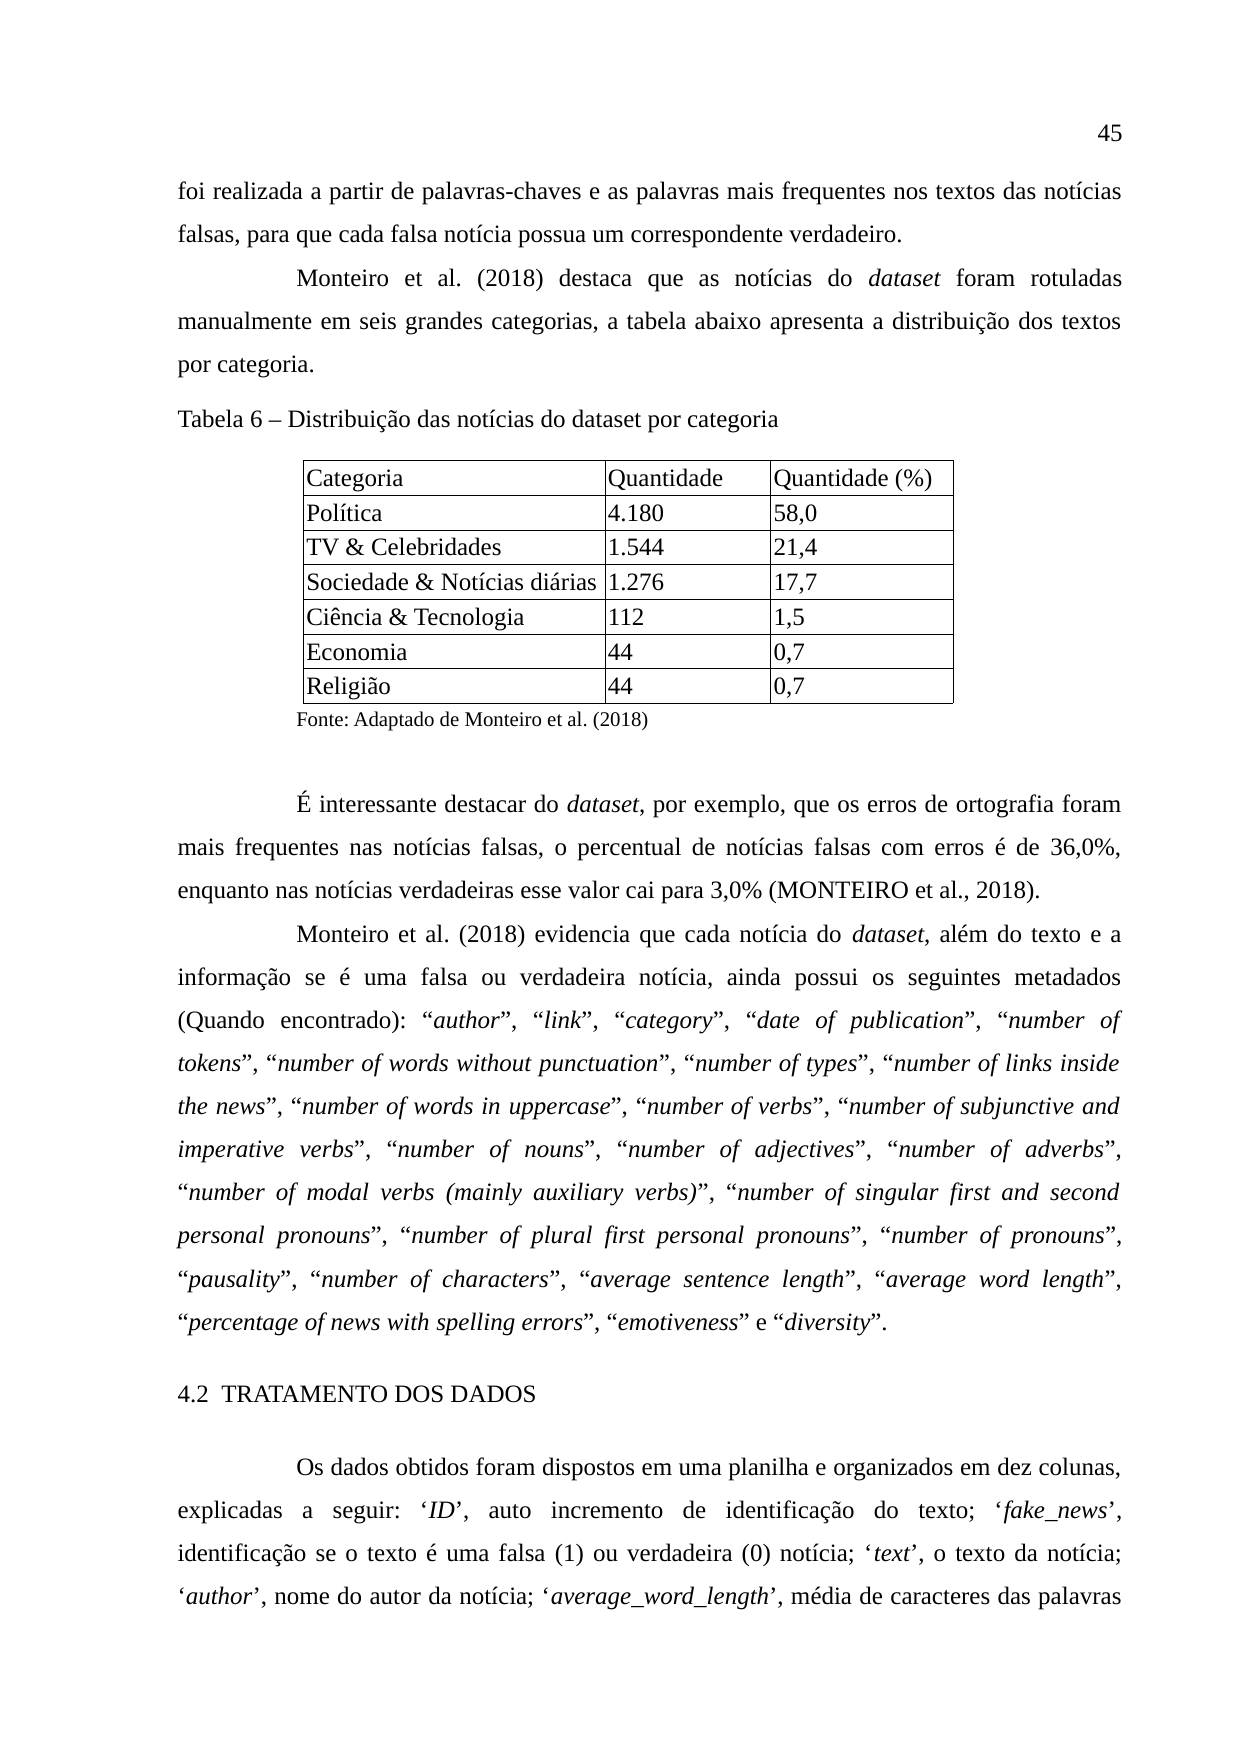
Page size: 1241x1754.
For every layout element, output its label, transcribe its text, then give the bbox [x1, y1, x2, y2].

table_cell 21,4 [771, 531, 953, 564]
table_cell 17,7 [771, 565, 953, 599]
text Tabela 6 – Distribuição das notícias do dataset por categoria [177, 404, 1122, 433]
text Monteiro et al. (2018) evidencia que cada notícia do dataset, além do texto e a informação se é uma falsa ou verdadeira notícia, ainda possui os seguintes metadados (Quando encontrado): “author”, “link”, “category”, “date of publication”, “number of tokens”, “number of words without punctuation”, “number of types”, “number of links inside the news”, “number of words in uppercase”, “number of verbs”, “number of subjunctive and imperative verbs”, “number of nouns”, “number of adjectives”, “number of adverbs”, “number of modal verbs (mainly auxiliary verbs)”, “number of singular first and second personal pronouns”, “number of plural first personal pronouns”, “number of pronouns”, “pausality”, “number of characters”, “average sentence length”, “average word length”, “percentage of news with spelling errors”, “emotiveness” e “diversity”. [177, 919, 1122, 1336]
table_cell Ciência & Tecnologia [304, 600, 605, 633]
table_cell Economia [304, 635, 605, 668]
table_header Quantidade (%) [771, 461, 953, 495]
table_cell Religião [304, 669, 605, 703]
table_cell 4.180 [606, 496, 770, 529]
table_cell 44 [606, 669, 770, 703]
table_cell 58,0 [771, 496, 953, 529]
table_cell 44 [606, 635, 770, 668]
table_cell 112 [606, 600, 770, 633]
table_cell Política [304, 496, 605, 529]
text Fonte: Adaptado de Monteiro et al. (2018) [177, 703, 1122, 732]
table_cell 1.276 [606, 565, 770, 599]
text É interessante destacar do dataset, por exemplo, que os erros de ortografia foram mais frequentes nas notícias falsas, o percentual de notícias falsas com erros é de 36,0%, enquanto nas notícias verdadeiras esse valor cai para 3,0% (MONTEIRO et al., 2018). [177, 789, 1122, 904]
table_cell Sociedade & Notícias diárias [304, 565, 605, 599]
table_cell 0,7 [771, 635, 953, 668]
text Os dados obtidos foram dispostos em uma planilha e organizados em dez colunas, explicadas a seguir: ‘ID’, auto incremento de identificação do texto; ‘fake_news’, identificação se o texto é uma falsa (1) ou verdadeira (0) notícia; ‘text’, o texto da notícia; ‘author’, nome do autor da notícia; ‘average_word_length’, média de caracteres das palavras [177, 1452, 1122, 1610]
table_header Quantidade [606, 461, 770, 495]
table_cell 1,5 [771, 600, 953, 633]
table_cell 0,7 [771, 669, 953, 703]
text foi realizada a partir de palavras-chaves e as palavras mais frequentes nos textos das notícias falsas, para que cada falsa notícia possua um correspondente verdadeiro. [177, 176, 1122, 248]
table_cell TV & Celebridades [304, 531, 605, 564]
table_cell 1.544 [606, 531, 770, 564]
subtitle TRATAMENTO DOS DADOS [177, 1379, 1122, 1408]
text Monteiro et al. (2018) destaca que as notícias do dataset foram rotuladas manualmente em seis grandes categorias, a tabela abaixo apresenta a distribuição dos textos por categoria. [177, 263, 1122, 378]
table_header Categoria [304, 461, 605, 495]
